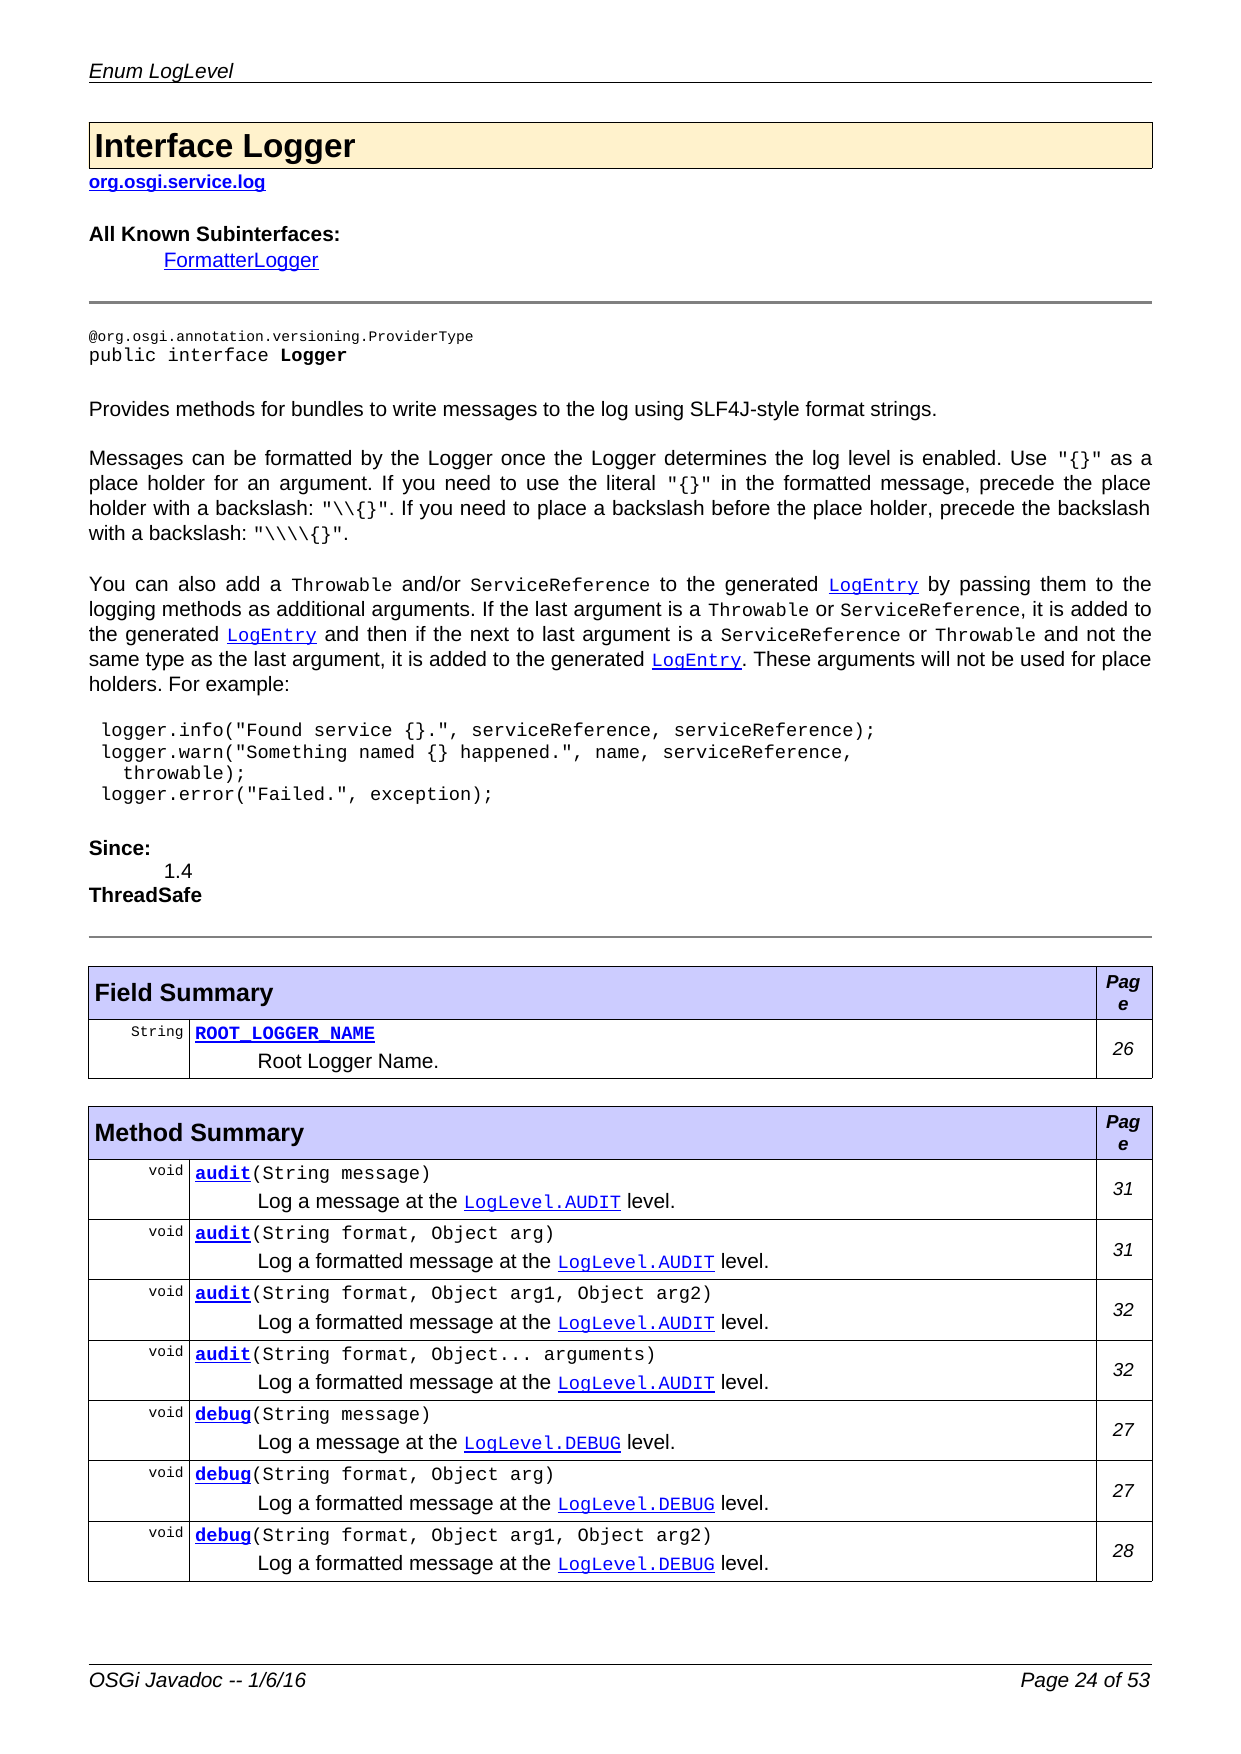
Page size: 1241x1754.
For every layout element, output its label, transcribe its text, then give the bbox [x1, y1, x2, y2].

text ThreadSafe [88, 883, 1152, 907]
subtitle All Known Subinterfaces: [88, 222, 1152, 246]
table_cell void [89, 1341, 189, 1400]
text org.osgi.service.log [88, 171, 1152, 193]
table_cell void [89, 1280, 189, 1339]
text Messages can be formatted by the Logger once the Logger determines the log level is enabled. Use "{}" as a place holder for an argument. If you need to use the literal "{}" in the formatted message, precede the place holder with a backslash: "\\{}". If you need to place a backslash before the place holder, precede the backslash with a backslash: "\\\\{}". [88, 446, 1152, 546]
table_cell 31 [1097, 1341, 1152, 1400]
table_cell audit(String message) Log a message at the LogLevel.AUDIT level. [190, 1160, 1096, 1219]
table_cell void [89, 1461, 189, 1521]
text @org.osgi.annotation.versioning.ProviderType public interface Logger [88, 330, 1152, 367]
table_cell void [89, 1160, 189, 1219]
table_header Page [1097, 1107, 1152, 1159]
table_cell debug(String format, Object arg1, Object arg2) Log a formatted message at the LogLevel.DEBUG level. [190, 1522, 1096, 1581]
table_cell 31 [1097, 1160, 1152, 1219]
table_cell 27 [1097, 1461, 1152, 1521]
table_cell 31 [1097, 1220, 1152, 1279]
table_cell audit(String format, Object... arguments) Log a formatted message at the LogLevel.AUDIT level. [190, 1341, 1096, 1400]
table_cell String [89, 1020, 189, 1078]
table_cell void [89, 1522, 189, 1581]
table_cell debug(String format, Object arg) Log a formatted message at the LogLevel.DEBUG level. [190, 1461, 1096, 1521]
text You can also add a Throwable and/or ServiceReference to the generated LogEntry by passing them to the logging methods as additional arguments. If the last argument is a Throwable or ServiceReference, it is added to the generated LogEntry and then if the next to last argument is a ServiceReference or Throwable and not the same type as the last argument, it is added to the generated LogEntry. These arguments will not be used for place holders. For example: [88, 571, 1152, 696]
table_cell 25 [1097, 1020, 1152, 1078]
text Provides methods for bundles to write messages to the log using SLF4J-style format strings. [88, 397, 1152, 421]
table_header Method Summary [89, 1107, 1096, 1159]
table_cell void [89, 1401, 189, 1460]
subtitle Interface Logger [90, 123, 1152, 168]
table_header Page [1097, 967, 1152, 1019]
text 1.4 [163, 859, 1152, 883]
table_cell audit(String format, Object arg1, Object arg2) Log a formatted message at the LogLevel.AUDIT level. [190, 1280, 1096, 1339]
text Since: [88, 835, 1152, 859]
table_cell audit(String format, Object arg) Log a formatted message at the LogLevel.AUDIT level. [190, 1220, 1096, 1279]
table_cell ROOT_LOGGER_NAME Root Logger Name. [190, 1020, 1096, 1078]
text FormatterLogger [163, 248, 1152, 272]
table_cell 27 [1097, 1522, 1152, 1581]
table_cell void [89, 1220, 189, 1279]
text logger.info("Found service {}.", serviceReference, serviceReference); logger.warn("Something named {} happened.", name, serviceReference, throwable); logger.error("Failed.", exception); [88, 721, 1152, 806]
table_header Field Summary [89, 967, 1096, 1019]
table_cell 27 [1097, 1401, 1152, 1460]
table_cell debug(String message) Log a message at the LogLevel.DEBUG level. [190, 1401, 1096, 1460]
table_cell 31 [1097, 1280, 1152, 1339]
